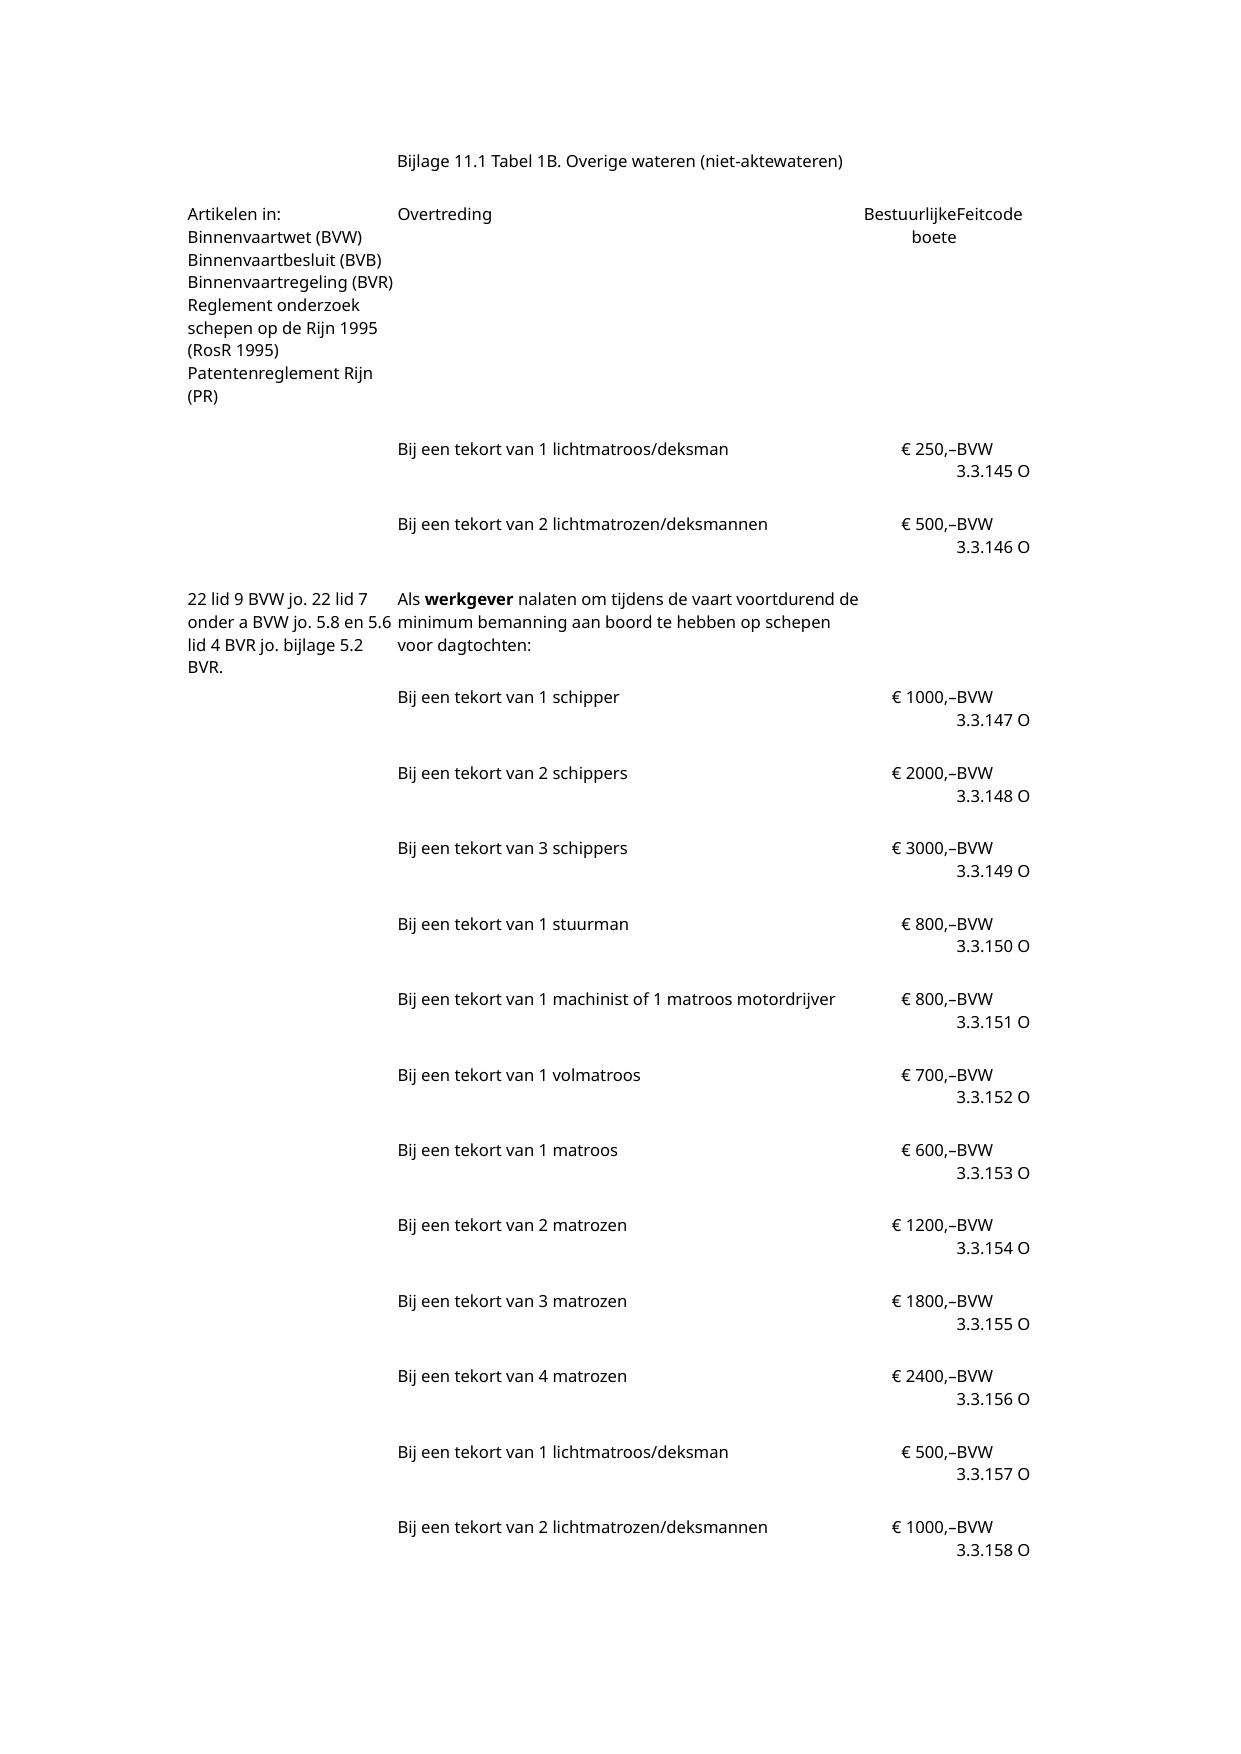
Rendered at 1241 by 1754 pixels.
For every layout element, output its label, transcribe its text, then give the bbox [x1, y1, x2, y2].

table_cell Overtreding [397, 203, 860, 437]
table_cell [188, 437, 397, 588]
table_cell Bij een tekort van 1 lichtmatroos/deksman [397, 1440, 860, 1516]
table_cell € 1200,– [860, 1214, 956, 1289]
table_cell € 500,– [860, 513, 956, 588]
table_cell Bij een tekort van 1 machinist of 1 matroos motordrijver [397, 988, 860, 1063]
table_cell € 3000,– [860, 837, 956, 912]
table_cell € 700,– [860, 1063, 956, 1138]
table_cell Bij een tekort van 3 matrozen [397, 1289, 860, 1365]
table_cell € 600,– [860, 1139, 956, 1214]
table_cell BVW 3.3.148 O [956, 761, 1053, 837]
table_cell BVW 3.3.154 O [956, 1214, 1053, 1289]
table_cell € 800,– [860, 988, 956, 1063]
table_cell BVW 3.3.156 O [956, 1365, 1053, 1440]
table_cell Bij een tekort van 2 lichtmatrozen/deksmannen [397, 513, 860, 588]
table_cell € 250,– [860, 437, 956, 512]
table_cell 22 lid 9 BVW jo. 22 lid 7 onder a BVW jo. 5.8 en 5.6 lid 4 BVR jo. bijlage 5.2 BVR. [188, 588, 397, 1591]
table_cell € 2000,– [860, 761, 956, 837]
table_cell Bij een tekort van 2 lichtmatrozen/deksmannen [397, 1516, 860, 1591]
table_cell Als werkgever nalaten om tijdens de vaart voortdurend de minimum bemanning aan boord te hebben op schepen voor dagtochten: [397, 588, 860, 686]
table_cell BVW 3.3.157 O [956, 1440, 1053, 1516]
table_cell € 800,– [860, 912, 956, 988]
table_cell BVW 3.3.152 O [956, 1063, 1053, 1138]
table_cell Bij een tekort van 2 schippers [397, 761, 860, 837]
table_cell Bij een tekort van 2 matrozen [397, 1214, 860, 1289]
table_cell BVW 3.3.153 O [956, 1139, 1053, 1214]
table_cell Bij een tekort van 1 lichtmatroos/deksman [397, 437, 860, 512]
table_cell [860, 588, 956, 686]
table_cell BVW 3.3.145 O [956, 437, 1053, 512]
table_cell € 1000,– [860, 686, 956, 761]
table_cell Feitcode [956, 203, 1053, 437]
table_cell Bij een tekort van 1 schipper [397, 686, 860, 761]
table_cell Artikelen in: Binnenvaartwet (BVW) Binnenvaartbesluit (BVB) Binnenvaartregeling (BVR) Reglement onderzoek schepen op de Rijn 1995 (RosR 1995) Patentenreglement Rijn (PR) [188, 203, 397, 437]
table_cell BVW 3.3.155 O [956, 1289, 1053, 1365]
table_cell Bestuurlijke boete [860, 203, 956, 437]
table_cell BVW 3.3.151 O [956, 988, 1053, 1063]
table_cell € 1800,– [860, 1289, 956, 1365]
table_header Bijlage 11.1 Tabel 1B. Overige wateren (niet-aktewateren) [188, 150, 1053, 203]
table_cell Bij een tekort van 1 volmatroos [397, 1063, 860, 1138]
table_cell BVW 3.3.150 O [956, 912, 1053, 988]
table_cell BVW 3.3.146 O [956, 513, 1053, 588]
table_cell BVW 3.3.149 O [956, 837, 1053, 912]
table_cell € 2400,– [860, 1365, 956, 1440]
table_cell [956, 588, 1053, 686]
table_cell Bij een tekort van 1 stuurman [397, 912, 860, 988]
table_cell BVW 3.3.147 O [956, 686, 1053, 761]
table_cell € 1000,– [860, 1516, 956, 1591]
table_cell Bij een tekort van 3 schippers [397, 837, 860, 912]
table_cell € 500,– [860, 1440, 956, 1516]
table_cell BVW 3.3.158 O [956, 1516, 1053, 1591]
table_cell Bij een tekort van 1 matroos [397, 1139, 860, 1214]
table_cell Bij een tekort van 4 matrozen [397, 1365, 860, 1440]
